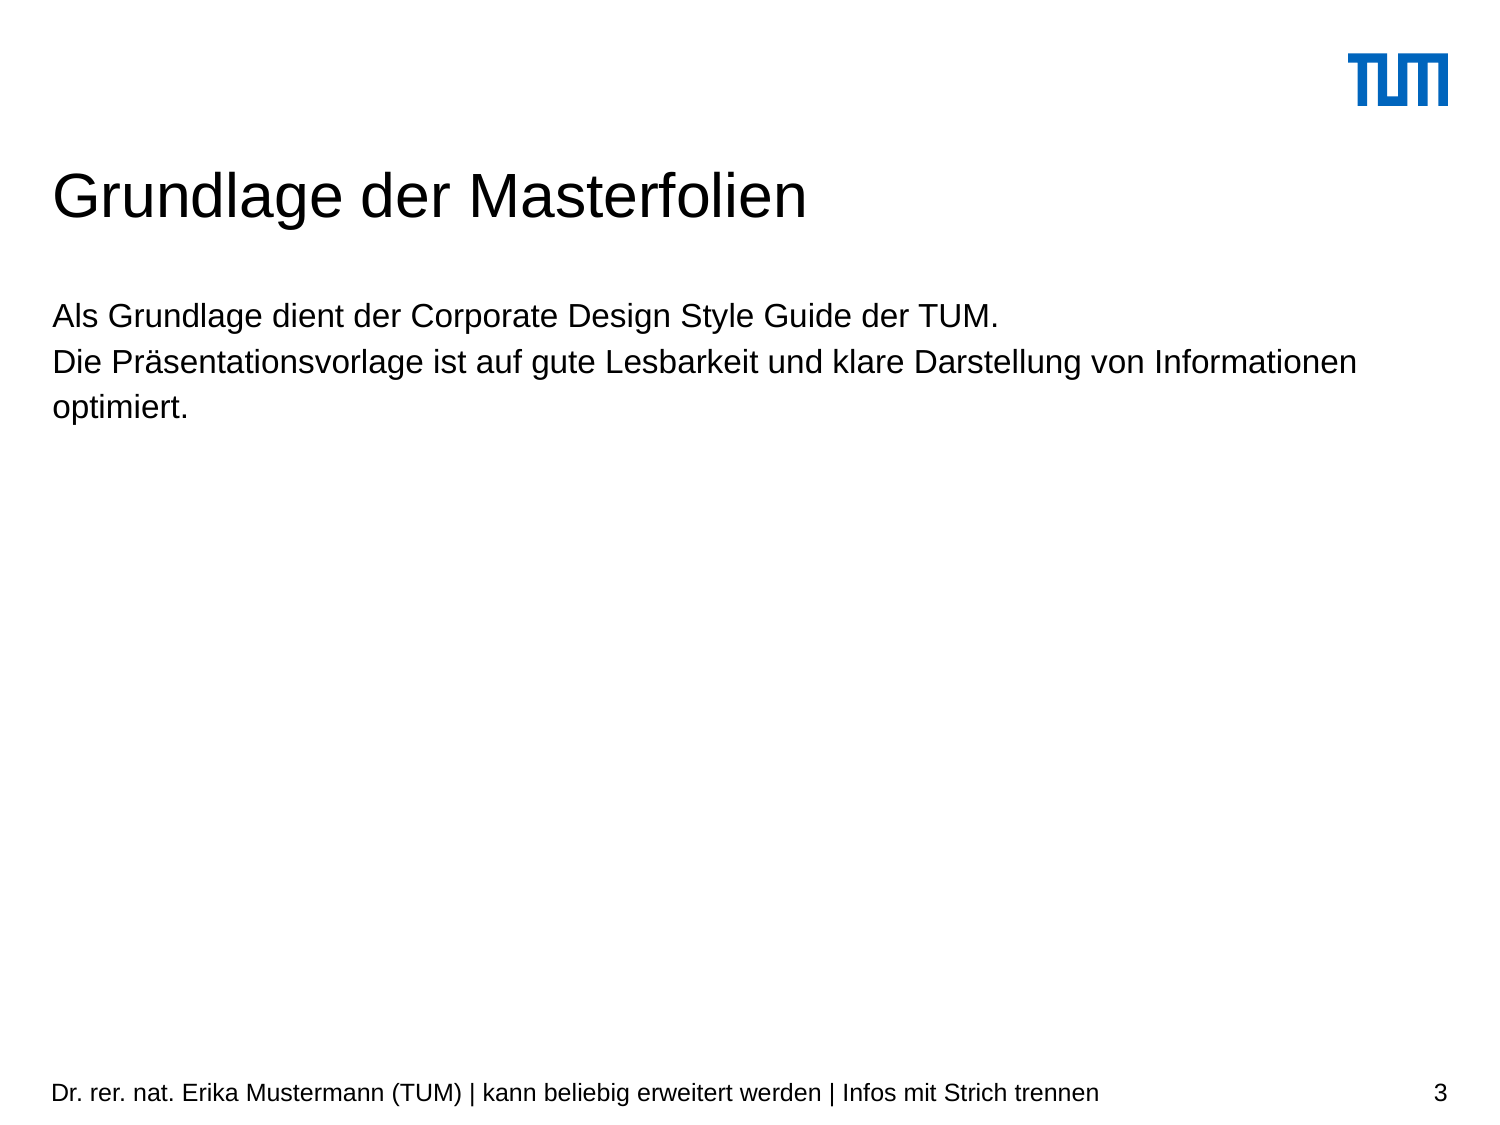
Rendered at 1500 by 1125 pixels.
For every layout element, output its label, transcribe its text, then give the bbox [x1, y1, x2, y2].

title Grundlage der Masterfolien [52, 163, 1449, 231]
list Als Grundlage dient der Corporate Design Style Guide der TUM. Die Präsentationsvorlage ist auf gute Lesbarkeit und klare Darstellung von Informationen optimiert. [52, 289, 1449, 1060]
